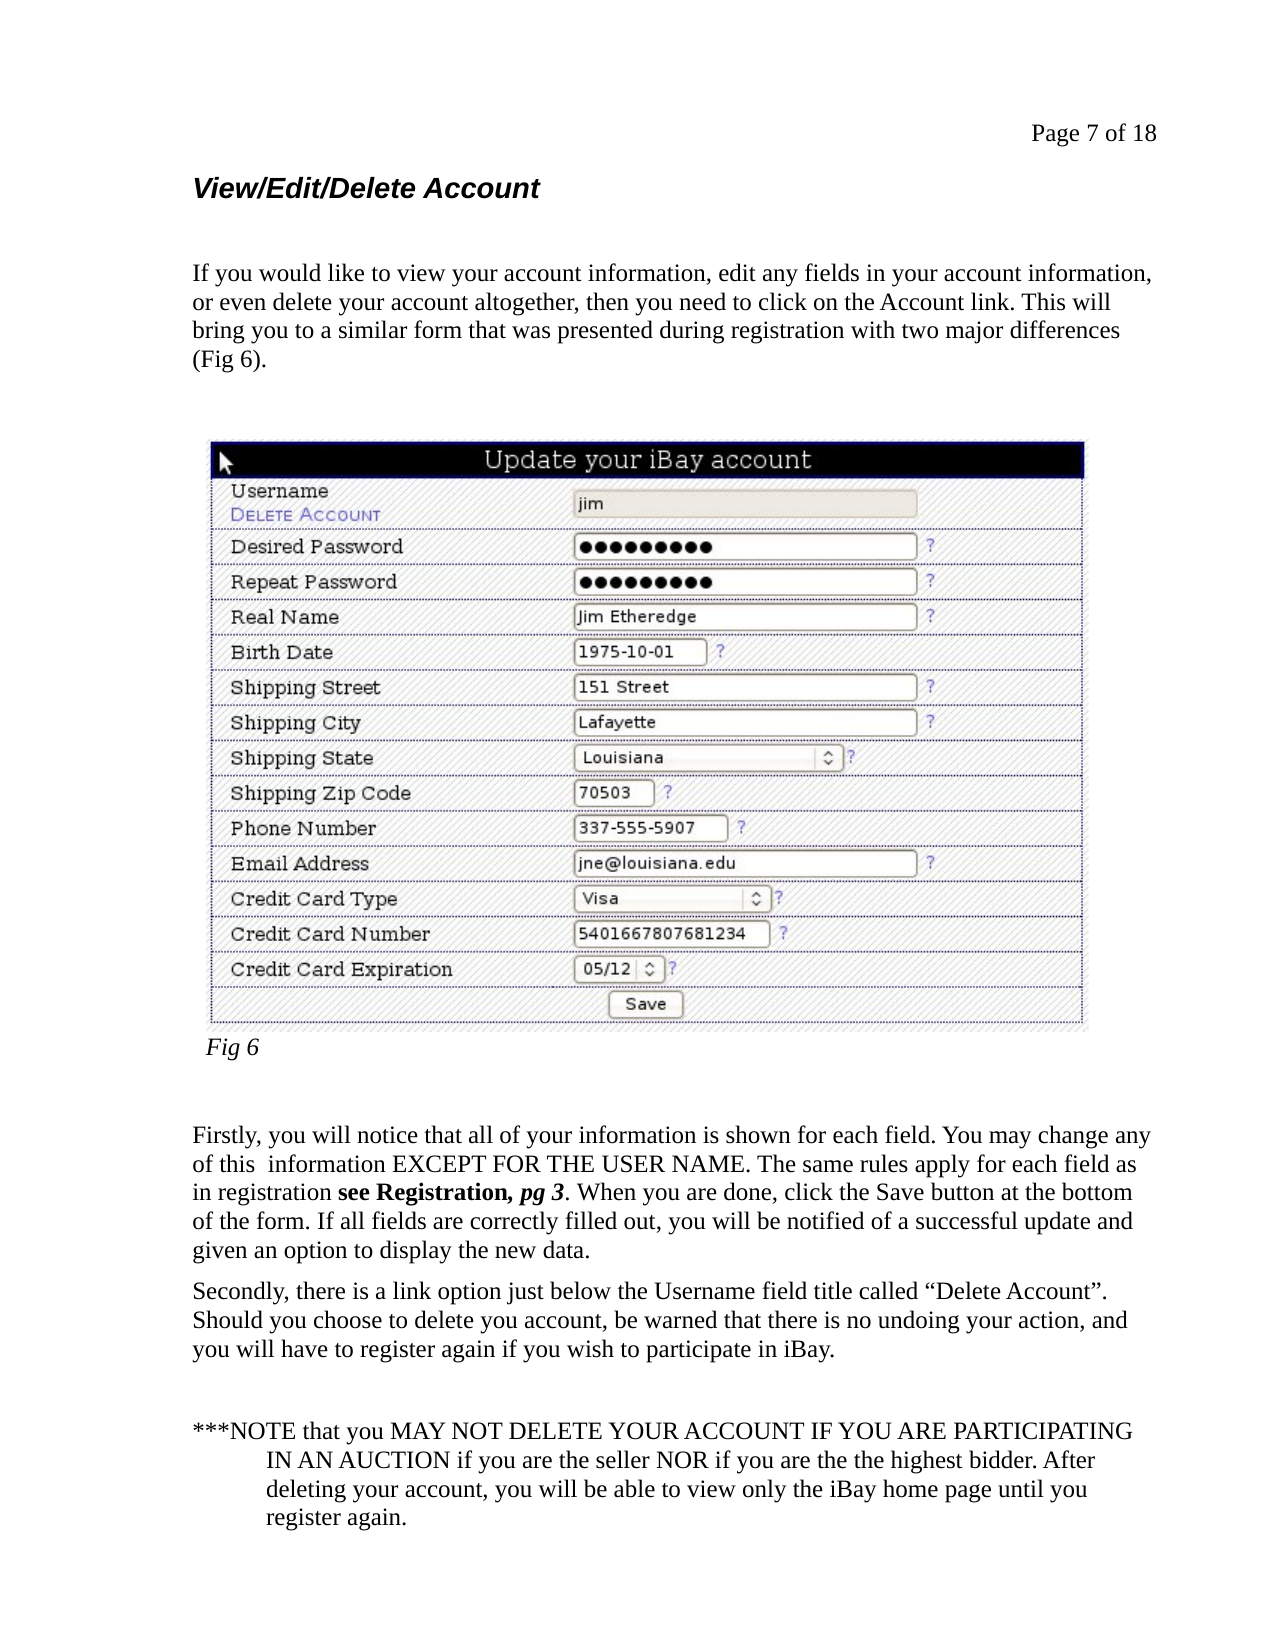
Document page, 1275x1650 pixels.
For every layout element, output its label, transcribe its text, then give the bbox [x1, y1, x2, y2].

text If you would like to view your account information, edit any fields in your account information, or even delete your account altogether, then you need to click on the Account link. This will bring you to a similar form that was presented during registration with two major differences (Fig 6). [118, 258, 1157, 373]
text Firstly, you will notice that all of your information is shown for each field. You may change any of this information EXCEPT FOR THE USER NAME. The same rules apply for each field as in registration see Registration, pg 3. When you are done, click the Save button at the bottom of the form. If all fields are correctly filled out, you will be notified of a successful update and given an option to display the new data. [118, 1120, 1157, 1264]
subtitle View/Edit/Delete Account [118, 171, 1157, 204]
picture [205, 439, 1089, 1032]
text ***NOTE that you MAY NOT DELETE YOUR ACCOUNT IF YOU ARE PARTICIPATING IN AN AUCTION if you are the seller NOR if you are the the highest bidder. After deleting your account, you will be able to view only the iBay home page until you register again. [118, 1416, 1157, 1531]
text Secondly, there is a link option just below the Username field title called “Delete Account”. Should you choose to delete you account, be warned that there is no undoing your action, and you will have to register again if you wish to participate in iBay. [118, 1276, 1157, 1362]
text Fig 6 [206, 1032, 1088, 1061]
